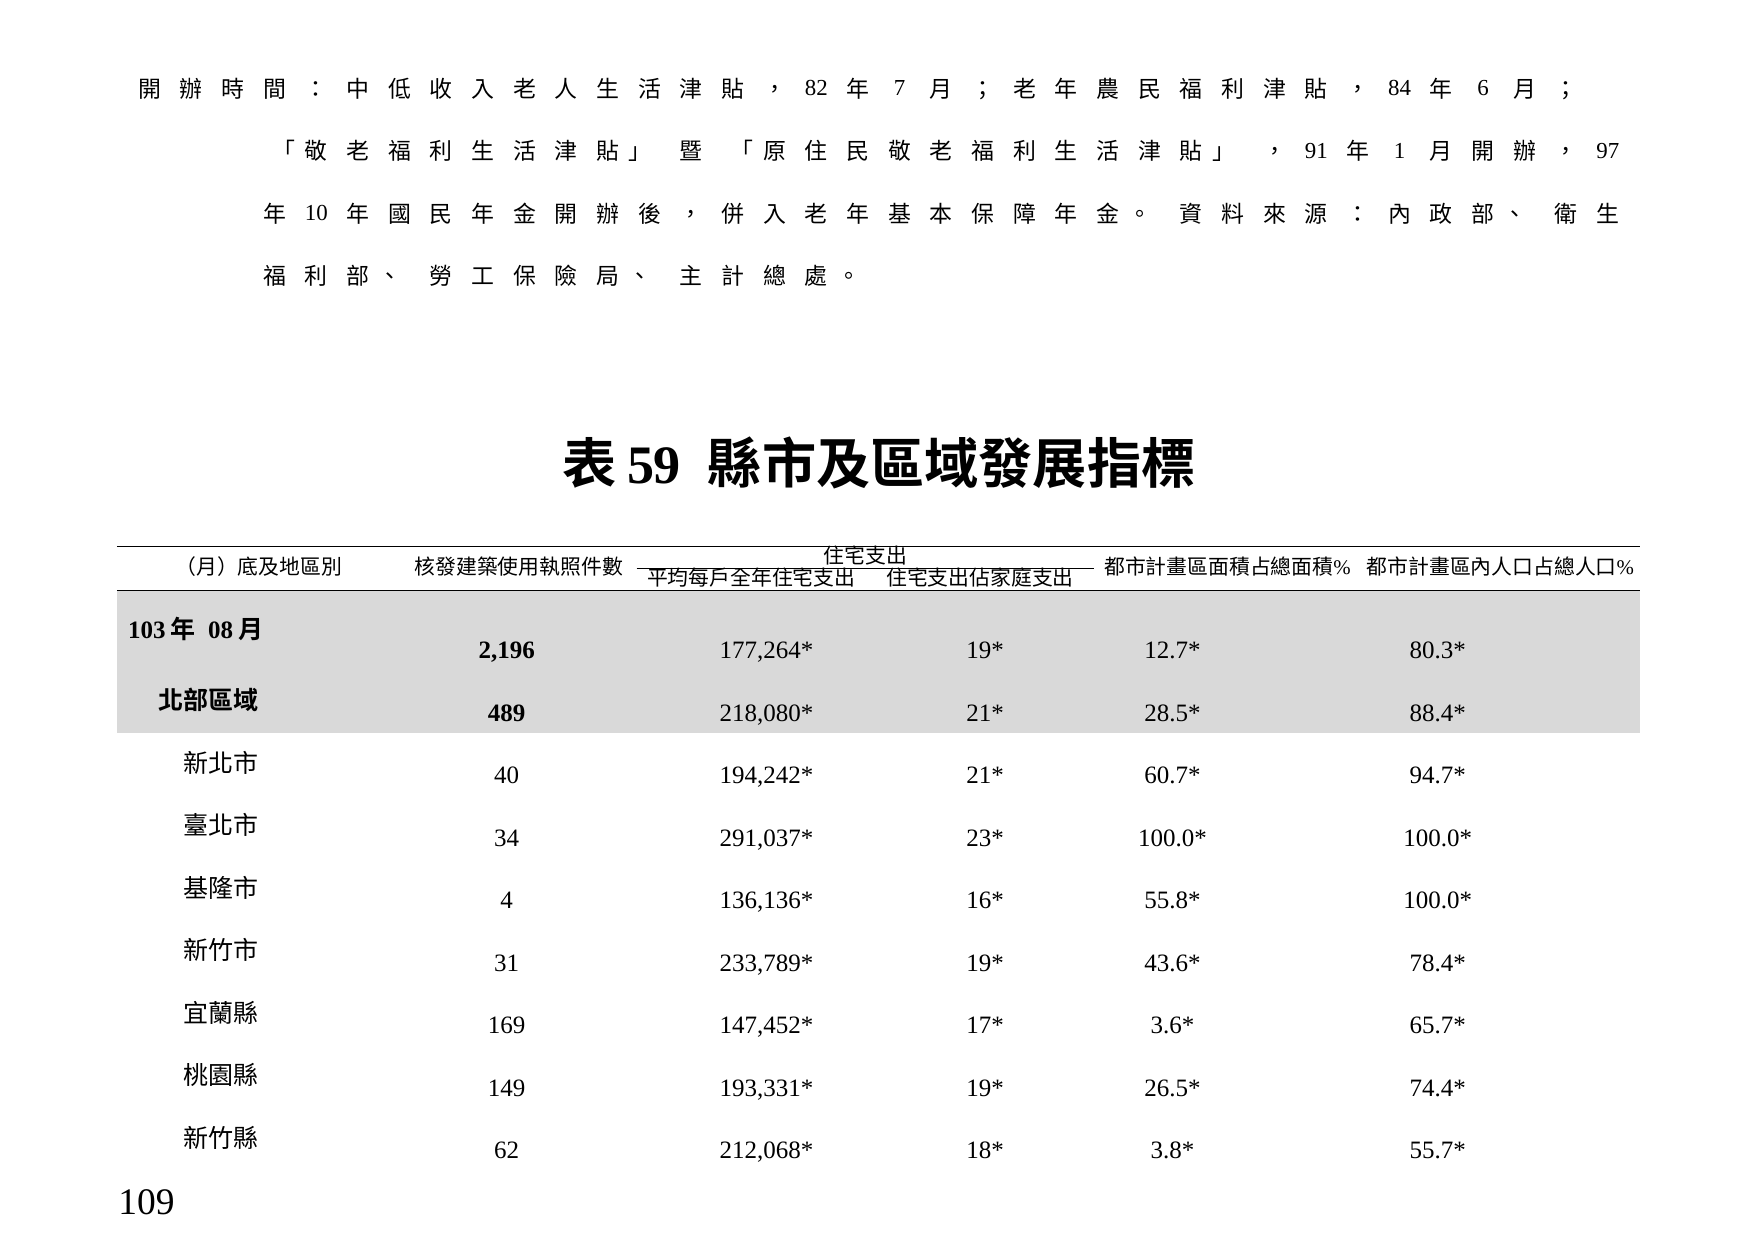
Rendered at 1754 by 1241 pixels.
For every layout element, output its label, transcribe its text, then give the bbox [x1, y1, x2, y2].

table_cell 北部區域 [117, 671, 400, 733]
table_cell 169 [400, 983, 637, 1046]
table_cell 4 [400, 858, 637, 921]
table_cell 212,068* [637, 1108, 865, 1171]
table_cell 291,037* [637, 796, 865, 858]
subtitle 表59 縣市及區域發展指標 [128, 421, 1628, 499]
table_header 核發建築使用執照件數 [400, 547, 637, 589]
table_cell 31 [400, 921, 637, 983]
table_header 都市計畫區面積占總面積% [1094, 547, 1360, 589]
table_cell 16* [865, 858, 1094, 921]
table_cell 基隆市 [117, 858, 400, 921]
table_cell 80.3* [1360, 591, 1640, 671]
table_cell 19* [865, 591, 1094, 671]
table_cell 34 [400, 796, 637, 858]
table_cell 住宅支出佔家庭支出 [865, 569, 1094, 589]
table_cell 臺北市 [117, 796, 400, 858]
table_cell 平均每戶全年住宅支出 [637, 569, 865, 589]
table_cell 55.8* [1094, 858, 1360, 921]
table_cell 23* [865, 796, 1094, 858]
table_cell 26.5* [1094, 1046, 1360, 1108]
table_cell 78.4* [1360, 921, 1640, 983]
table_cell 100.0* [1094, 796, 1360, 858]
table_cell 100.0* [1360, 858, 1640, 921]
table_cell 21* [865, 733, 1094, 796]
table_cell 新北市 [117, 733, 400, 796]
table_cell 233,789* [637, 921, 865, 983]
table_cell 3.8* [1094, 1108, 1360, 1171]
table_cell 60.7* [1094, 733, 1360, 796]
table_cell 19* [865, 1046, 1094, 1108]
table_cell 136,136* [637, 858, 865, 921]
table_cell 88.4* [1360, 671, 1640, 733]
table_cell 桃園縣 [117, 1046, 400, 1108]
table_cell 65.7* [1360, 983, 1640, 1046]
table_cell 100.0* [1360, 796, 1640, 858]
table_cell 74.4* [1360, 1046, 1640, 1108]
table_cell 103年 08月 [117, 591, 400, 671]
table_cell 宜蘭縣 [117, 983, 400, 1046]
table_cell 489 [400, 671, 637, 733]
table_cell 17* [865, 983, 1094, 1046]
table_cell 21* [865, 671, 1094, 733]
table_cell 177,264* [637, 591, 865, 671]
table_cell 149 [400, 1046, 637, 1108]
table_cell 2,196 [400, 591, 637, 671]
table_cell 新竹縣 [117, 1108, 400, 1171]
table_cell 55.7* [1360, 1108, 1640, 1171]
table_cell 28.5* [1094, 671, 1360, 733]
table_header 都市計畫區內人口占總人口% [1360, 547, 1640, 589]
table_header 住宅支出 [637, 547, 1094, 568]
table_cell 193,331* [637, 1046, 865, 1108]
table_cell 40 [400, 733, 637, 796]
table_cell 218,080* [637, 671, 865, 733]
table_cell 18* [865, 1108, 1094, 1171]
table_cell 94.7* [1360, 733, 1640, 796]
table_cell 3.6* [1094, 983, 1360, 1046]
table_header （月）底及地區別 [117, 547, 400, 589]
table_cell 194,242* [637, 733, 865, 796]
table_cell 147,452* [637, 983, 865, 1046]
text 開辦時間：中低收入老人生活津貼，82年7月；老年農民福利津貼，84年6月；「敬老福利生活津貼」暨「原住民敬老福利生活津貼」，91年1月開辦，97年10年國民年金開辦後，併入老年基本保障年金。資料來源：內政部、衛生福利部、勞工保險局、主計總處。 [128, 46, 1628, 296]
table_cell 12.7* [1094, 591, 1360, 671]
table_cell 62 [400, 1108, 637, 1171]
table_cell 新竹市 [117, 921, 400, 983]
table_cell 43.6* [1094, 921, 1360, 983]
table_cell 19* [865, 921, 1094, 983]
